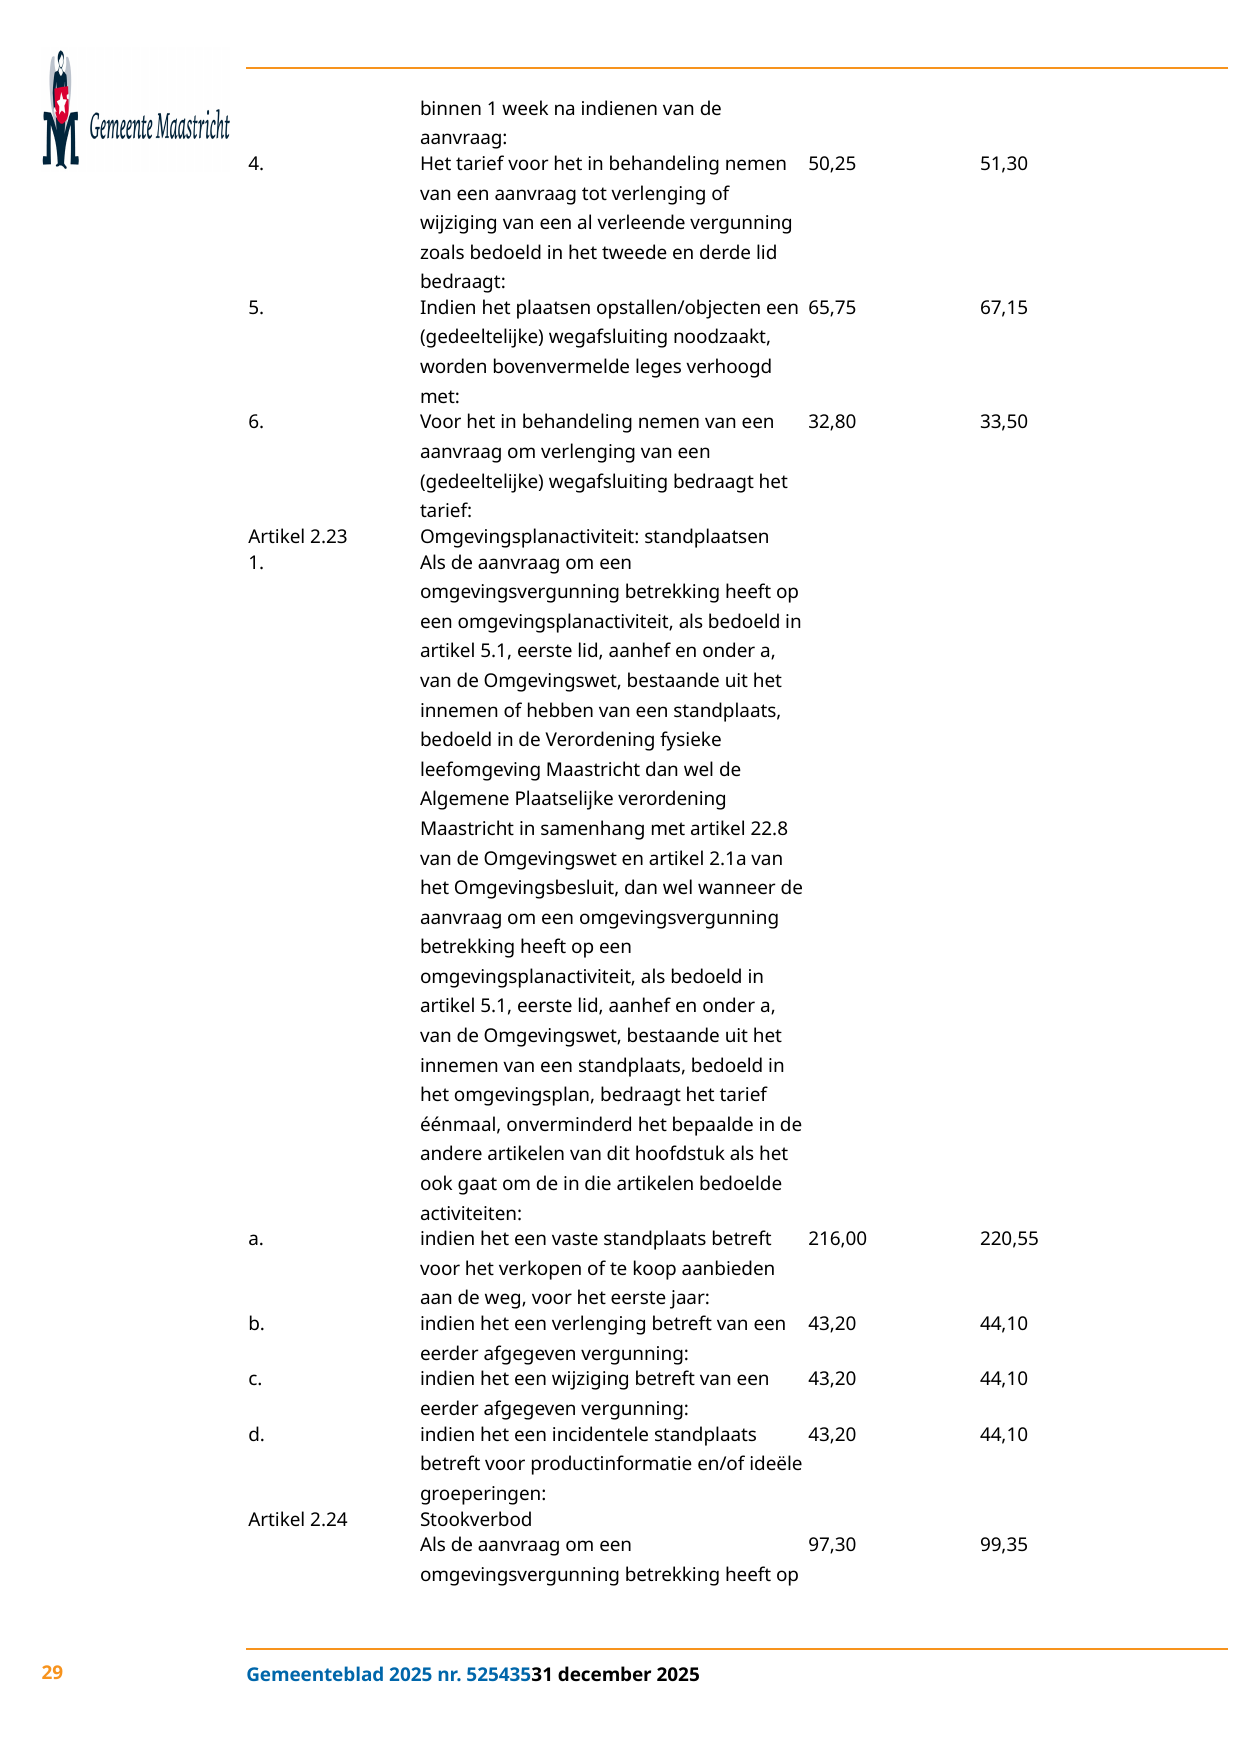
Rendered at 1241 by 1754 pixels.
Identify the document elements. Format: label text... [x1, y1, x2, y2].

table_cell c. [248, 1366, 420, 1421]
table_cell Voor het in behandeling nemen van een aanvraag om verlenging van een (gedeeltelijke) wegafsluiting bedraagt het tarief: [420, 409, 808, 523]
table_cell [980, 1506, 1152, 1532]
table_cell [980, 523, 1152, 549]
table_cell [808, 1506, 980, 1532]
table_cell [808, 549, 980, 1225]
table_cell Stookverbod [420, 1506, 808, 1532]
table_cell indien het een vaste standplaats betreft voor het verkopen of te koop aanbieden aan de weg, voor het eerste jaar: [420, 1225, 808, 1310]
table_cell 43,20 [808, 1366, 980, 1421]
table_cell 4. [248, 150, 420, 294]
table_cell Als de aanvraag om een omgevingsvergunning betrekking heeft op [420, 1532, 808, 1587]
table_cell [248, 1532, 420, 1587]
table_cell 1. [248, 549, 420, 1225]
table_cell 32,80 [808, 409, 980, 523]
table_cell [248, 95, 420, 150]
table_cell 216,00 [808, 1225, 980, 1310]
table_cell [980, 549, 1152, 1225]
table_cell Het tarief voor het in behandeling nemen van een aanvraag tot verlenging of wijziging van een al verleende vergunning zoals bedoeld in het tweede en derde lid bedraagt: [420, 150, 808, 294]
table_cell 97,30 [808, 1532, 980, 1587]
table_cell a. [248, 1225, 420, 1310]
table_cell 220,55 [980, 1225, 1152, 1310]
table_cell 51,30 [980, 150, 1152, 294]
table_cell 5. [248, 294, 420, 409]
table_cell 99,35 [980, 1532, 1152, 1587]
table_cell d. [248, 1421, 420, 1506]
table_cell Artikel 2.23 [248, 523, 420, 549]
table_cell 44,10 [980, 1310, 1152, 1366]
table_cell b. [248, 1310, 420, 1366]
table_cell 44,10 [980, 1366, 1152, 1421]
table_cell 50,25 [808, 150, 980, 294]
table_cell [808, 523, 980, 549]
table_cell Omgevingsplanactiviteit: standplaatsen [420, 523, 808, 549]
picture [41, 47, 231, 172]
table_cell Artikel 2.24 [248, 1506, 420, 1532]
table_cell 43,20 [808, 1310, 980, 1366]
table_cell indien het een wijziging betreft van een eerder afgegeven vergunning: [420, 1366, 808, 1421]
table_cell Als de aanvraag om een omgevingsvergunning betrekking heeft op een omgevingsplanactiviteit, als bedoeld in artikel 5.1, eerste lid, aanhef en onder a, van de Omgevingswet, bestaande uit het innemen of hebben van een standplaats, bedoeld in de Verordening fysieke leefomgeving Maastricht dan wel de Algemene Plaatselijke verordening Maastricht in samenhang met artikel 22.8 van de Omgevingswet en artikel 2.1a van het Omgevingsbesluit, dan wel wanneer de aanvraag om een omgevingsvergunning betrekking heeft op een omgevingsplanactiviteit, als bedoeld in artikel 5.1, eerste lid, aanhef en onder a, van de Omgevingswet, bestaande uit het innemen van een standplaats, bedoeld in het omgevingsplan, bedraagt het tarief éénmaal, onverminderd het bepaalde in de andere artikelen van dit hoofdstuk als het ook gaat om de in die artikelen bedoelde activiteiten: [420, 549, 808, 1225]
table_cell [980, 95, 1152, 150]
table_cell Indien het plaatsen opstallen/objecten een (gedeeltelijke) wegafsluiting noodzaakt, worden bovenvermelde leges verhoogd met: [420, 294, 808, 409]
table_cell 43,20 [808, 1421, 980, 1506]
table_cell 65,75 [808, 294, 980, 409]
table_cell binnen 1 week na indienen van de aanvraag: [420, 95, 808, 150]
table_cell 33,50 [980, 409, 1152, 523]
table_cell 6. [248, 409, 420, 523]
table_cell indien het een incidentele standplaats betreft voor productinformatie en/of ideële groeperingen: [420, 1421, 808, 1506]
table_cell indien het een verlenging betreft van een eerder afgegeven vergunning: [420, 1310, 808, 1366]
table_cell 67,15 [980, 294, 1152, 409]
table_cell 44,10 [980, 1421, 1152, 1506]
table_cell [808, 95, 980, 150]
